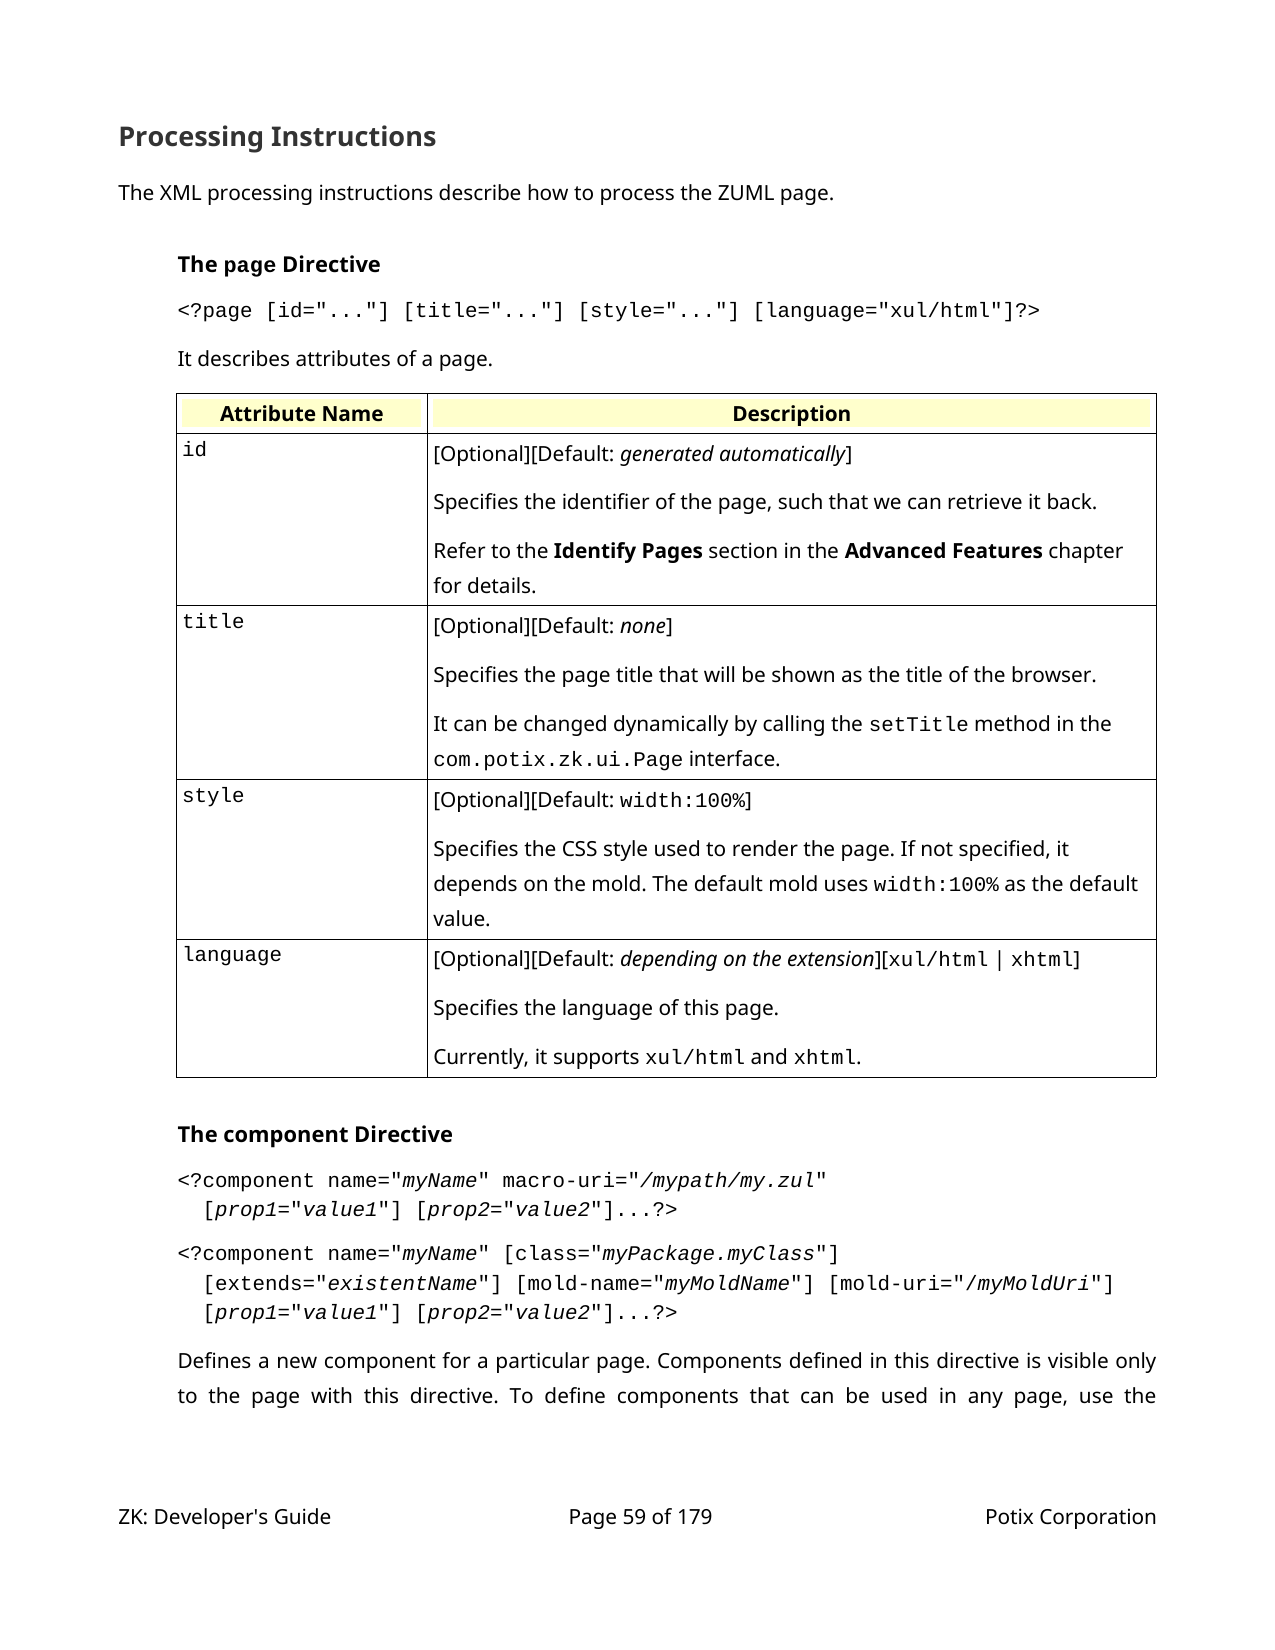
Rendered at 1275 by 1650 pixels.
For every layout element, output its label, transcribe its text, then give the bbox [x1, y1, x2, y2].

table_cell style [177, 780, 427, 939]
text <?component name="myName" macro-uri="/mypath/my.zul" [prop1="value1"] [prop2="value2"]...?> [177, 1170, 1157, 1223]
text <?page [id="..."] [title="..."] [style="..."] [language="xul/html"]?> [177, 300, 1157, 323]
table_cell language [177, 940, 427, 1077]
table_header Attribute Name [177, 394, 427, 433]
subtitle The component Directive [177, 1119, 1157, 1149]
table_cell [Optional][Default: none] Specifies the page title that will be shown as the title of the browser. It can be changed dynamically by calling the setTitle method in the com.potix.zk.ui.Page interface. [428, 606, 1156, 779]
table_cell [Optional][Default: width:100%] Specifies the CSS style used to render the page. If not specified, it depends on the mold. The default mold uses width:100% as the default value. [428, 780, 1156, 939]
table_cell [Optional][Default: depending on the extension][xul/html | xhtml] Specifies the language of this page. Currently, it supports xul/html and xhtml. [428, 940, 1156, 1077]
text It describes attributes of a page. [177, 344, 1157, 372]
subtitle The page Directive [177, 249, 1157, 279]
table_header Description [428, 394, 1156, 433]
text <?component name="myName" [class="myPackage.myClass"] [extends="existentName"] [mold-name="myMoldName"] [mold-uri="/myMoldUri"] [prop1="value1"] [prop2="value2"]...?> [177, 1243, 1157, 1326]
text The XML processing instructions describe how to process the ZUML page. [118, 178, 1157, 207]
text Defines a new component for a particular page. Components defined in this directive is visible only to the page with this directive. To define components that can be used in any page, use the [177, 1346, 1157, 1410]
table_cell [Optional][Default: generated automatically] Specifies the identifier of the page, such that we can retrieve it back. Refer to the Identify Pages section in the Advanced Features chapter for details. [428, 434, 1156, 605]
table_cell id [177, 434, 427, 605]
table_cell title [177, 606, 427, 779]
subtitle Processing Instructions [118, 118, 1157, 155]
